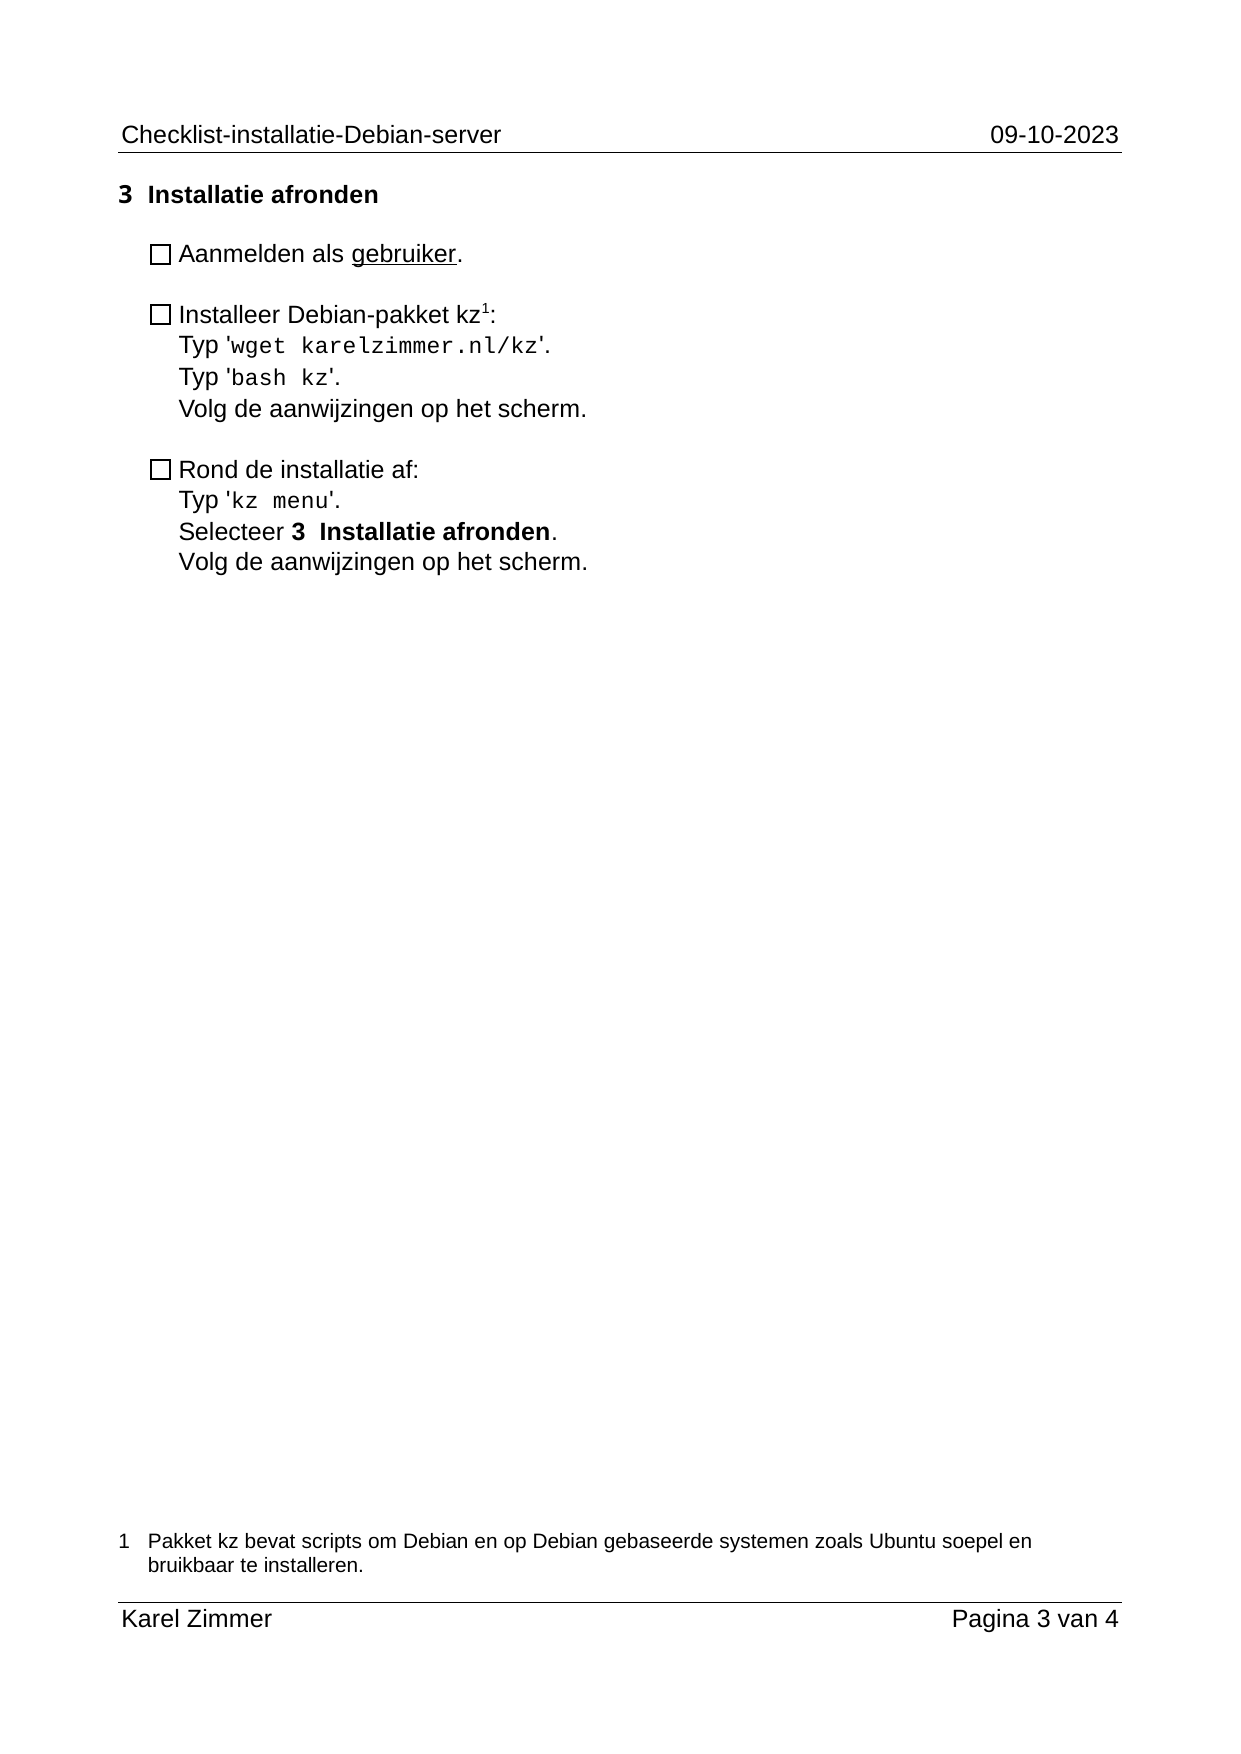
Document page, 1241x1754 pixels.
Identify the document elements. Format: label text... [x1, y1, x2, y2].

table_cell Volg de aanwijzingen op het scherm. [177, 547, 1122, 577]
table_cell Installeer Debian-pakket kz: [177, 300, 1122, 330]
table_cell [118, 269, 142, 300]
table_cell Typ 'kz menu'. [177, 485, 1122, 517]
table_cell Typ 'bash kz'. [177, 362, 1122, 394]
table_cell [142, 424, 177, 454]
table_cell [118, 424, 142, 454]
table_cell [142, 394, 177, 424]
table_cell [118, 394, 142, 424]
table_cell Typ 'wget karelzimmer.nl/kz'. [177, 330, 1122, 362]
table_cell [177, 424, 1122, 454]
table_cell [118, 362, 142, 394]
table_cell [142, 330, 177, 362]
table_cell [142, 362, 177, 394]
table_cell Selecteer 3 Installatie afronden. [177, 517, 1122, 547]
table_cell [118, 485, 142, 517]
table_cell [118, 330, 142, 362]
table_cell [142, 454, 177, 485]
table_header [118, 239, 142, 269]
list Installatie afronden [118, 177, 1122, 211]
table_cell [142, 485, 177, 517]
table_cell [142, 300, 177, 330]
table_cell Rond de installatie af: [177, 454, 1122, 485]
table_header [142, 239, 177, 269]
table_cell [118, 547, 142, 577]
table_cell [142, 269, 177, 300]
table_cell [142, 517, 177, 547]
table_header Aanmelden als gebruiker. [177, 239, 1122, 269]
table_cell [118, 300, 142, 330]
table_cell [142, 547, 177, 577]
table_cell Volg de aanwijzingen op het scherm. [177, 394, 1122, 424]
table_cell [118, 517, 142, 547]
table_cell [177, 269, 1122, 300]
table_cell [118, 454, 142, 485]
